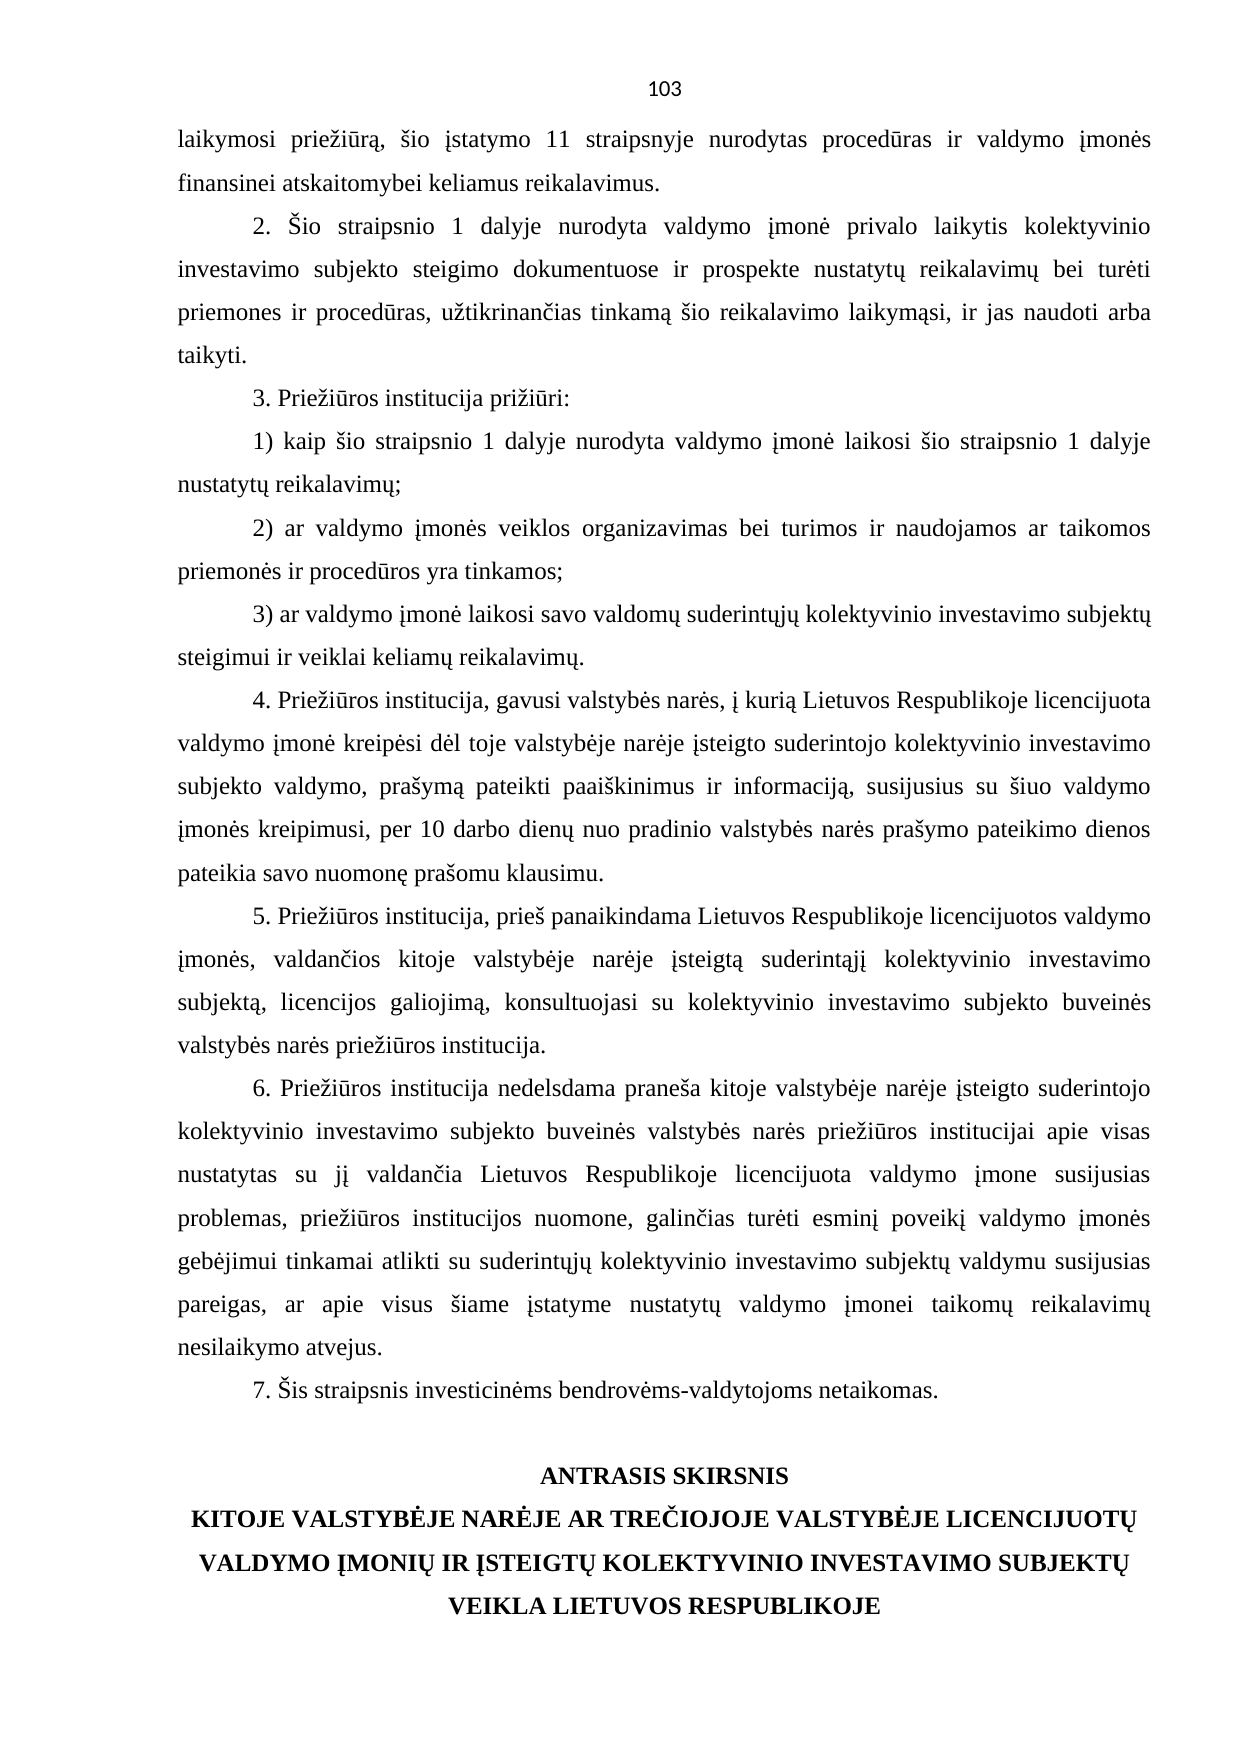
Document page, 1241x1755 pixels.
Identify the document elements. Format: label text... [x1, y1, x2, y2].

text 2) ar valdymo įmonės veiklos organizavimas bei turimos ir naudojamos ar taikomos priemonės ir procedūros yra tinkamos; [177, 513, 1152, 584]
text 5. Priežiūros institucija, prieš panaikindama Lietuvos Respublikoje licencijuotos valdymo įmonės, valdančios kitoje valstybėje narėje įsteigtą suderintąjį kolektyvinio investavimo subjektą, licencijos galiojimą, konsultuojasi su kolektyvinio investavimo subjekto buveinės valstybės narės priežiūros institucija. [177, 901, 1152, 1059]
text 6. Priežiūros institucija nedelsdama praneša kitoje valstybėje narėje įsteigto suderintojo kolektyvinio investavimo subjekto buveinės valstybės narės priežiūros institucijai apie visas nustatytas su jį valdančia Lietuvos Respublikoje licencijuota valdymo įmone susijusias problemas, priežiūros institucijos nuomone, galinčias turėti esminį poveikį valdymo įmonės gebėjimui tinkamai atlikti su suderintųjų kolektyvinio investavimo subjektų valdymu susijusias pareigas, ar apie visus šiame įstatyme nustatytų valdymo įmonei taikomų reikalavimų nesilaikymo atvejus. [177, 1073, 1152, 1361]
text 4. Priežiūros institucija, gavusi valstybės narės, į kurią Lietuvos Respublikoje licencijuota valdymo įmonė kreipėsi dėl toje valstybėje narėje įsteigto suderintojo kolektyvinio investavimo subjekto valdymo, prašymą pateikti paaiškinimus ir informaciją, susijusius su šiuo valdymo įmonės kreipimusi, per 10 darbo dienų nuo pradinio valstybės narės prašymo pateikimo dienos pateikia savo nuomonę prašomu klausimu. [177, 685, 1152, 886]
text 3. Priežiūros institucija prižiūri: [177, 383, 1152, 412]
text 3) ar valdymo įmonė laikosi savo valdomų suderintųjų kolektyvinio investavimo subjektų steigimui ir veiklai keliamų reikalavimų. [177, 599, 1152, 671]
text laikymosi priežiūrą, šio įstatymo 11 straipsnyje nurodytas procedūras ir valdymo įmonės finansinei atskaitomybei keliamus reikalavimus. [177, 124, 1152, 196]
text 2. Šio straipsnio 1 dalyje nurodyta valdymo įmonė privalo laikytis kolektyvinio investavimo subjekto steigimo dokumentuose ir prospekte nustatytų reikalavimų bei turėti priemones ir procedūras, užtikrinančias tinkamą šio reikalavimo laikymąsi, ir jas naudoti arba taikyti. [177, 211, 1152, 369]
text 7. Šis straipsnis investicinėms bendrovėms-valdytojoms netaikomas. [177, 1375, 1152, 1404]
text 1) kaip šio straipsnio 1 dalyje nurodyta valdymo įmonė laikosi šio straipsnio 1 dalyje nustatytų reikalavimų; [177, 426, 1152, 498]
text KITOJE VALSTYBĖJE NARĖJE AR TREČIOJOJE VALSTYBĖJE LICENCIJUOTŲ VALDYMO ĮMONIŲ IR ĮSTEIGTŲ KOLEKTYVINIO INVESTAVIMO SUBJEKTŲ VEIKLA LIETUVOS RESPUBLIKOJE [177, 1504, 1152, 1619]
text ANTRASIS SKIRSNIS [177, 1461, 1152, 1490]
